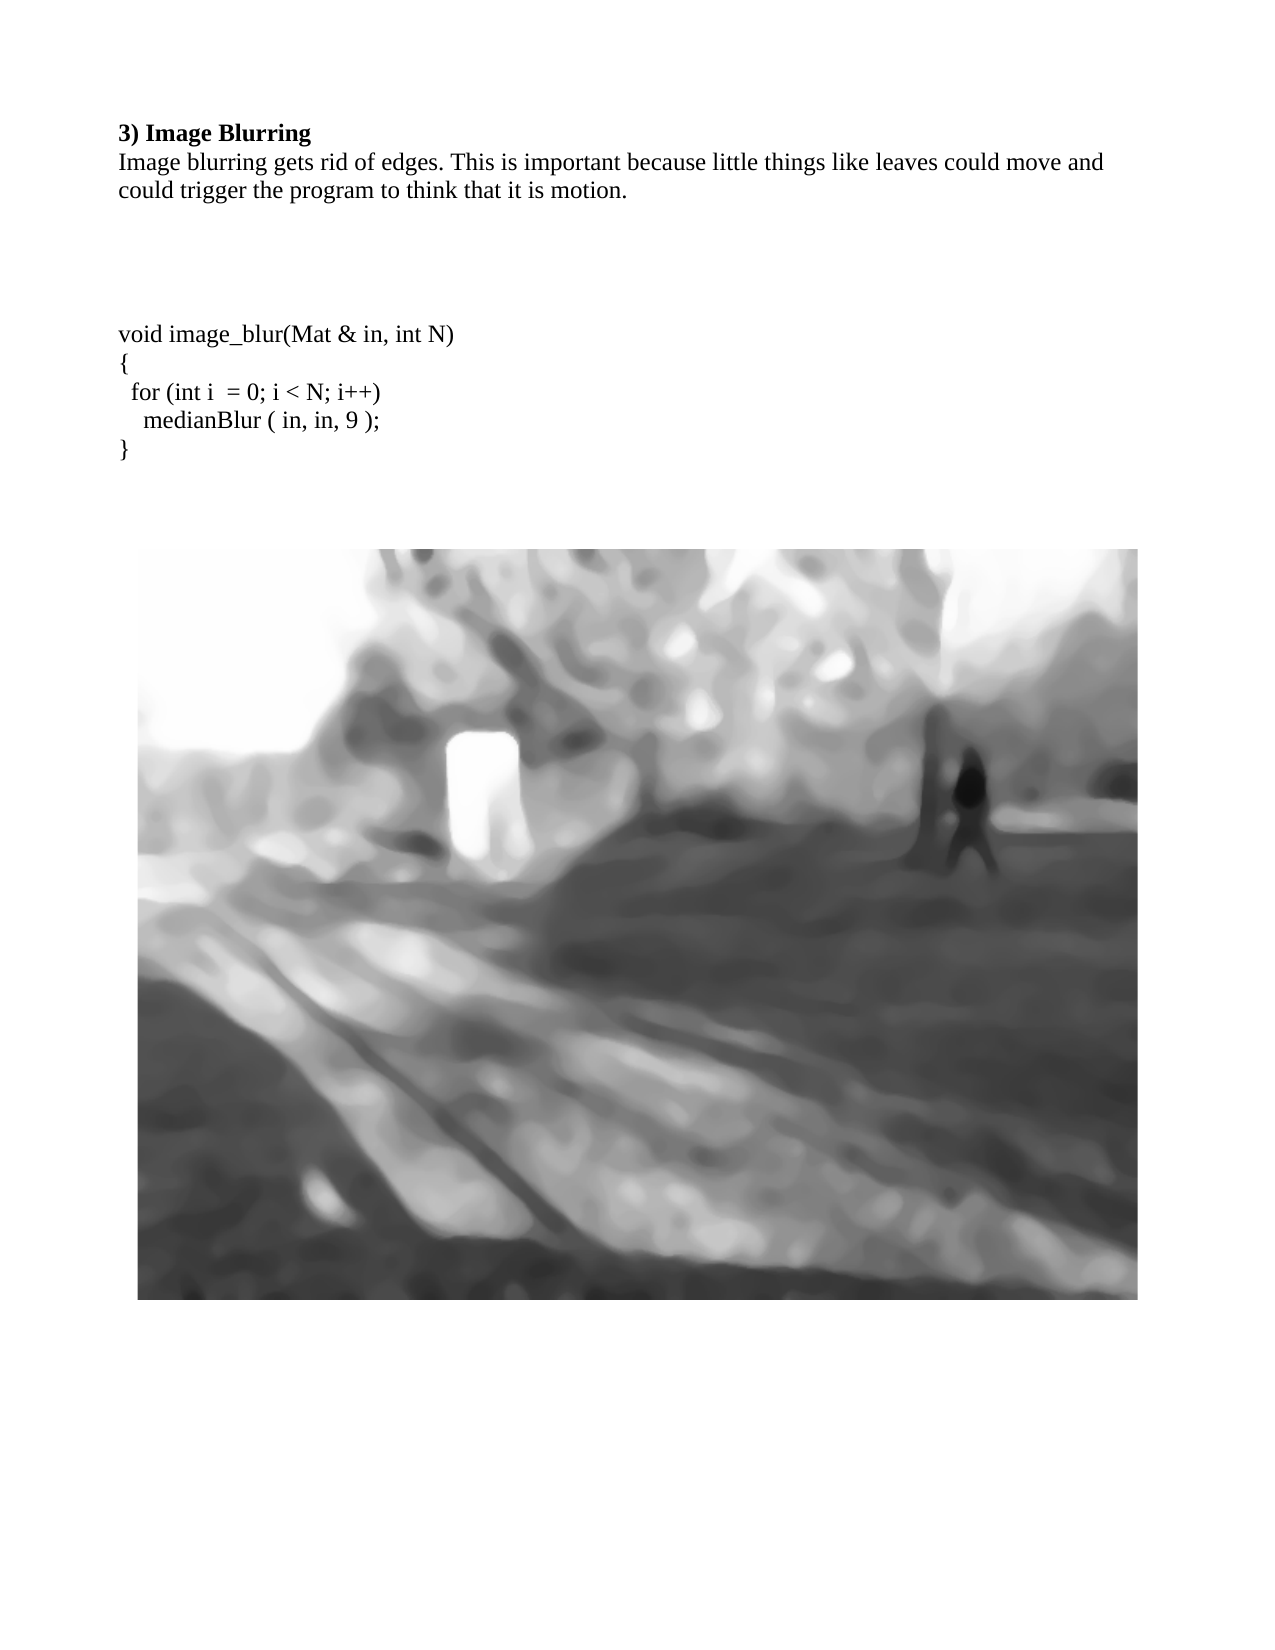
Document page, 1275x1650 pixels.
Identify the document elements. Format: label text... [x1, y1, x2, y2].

text 3) Image Blurring [118, 118, 1157, 147]
text Image blurring gets rid of edges. This is important because little things like leaves could move and could trigger the program to think that it is motion. [118, 147, 1157, 204]
text void image_blur(Mat & in, int N) [118, 319, 1157, 348]
picture [137, 549, 1138, 1300]
text { [118, 348, 1157, 377]
text medianBlur ( in, in, 9 ); [118, 406, 1157, 434]
text for (int i = 0; i < N; i++) [118, 377, 1157, 406]
text } [118, 434, 1157, 463]
